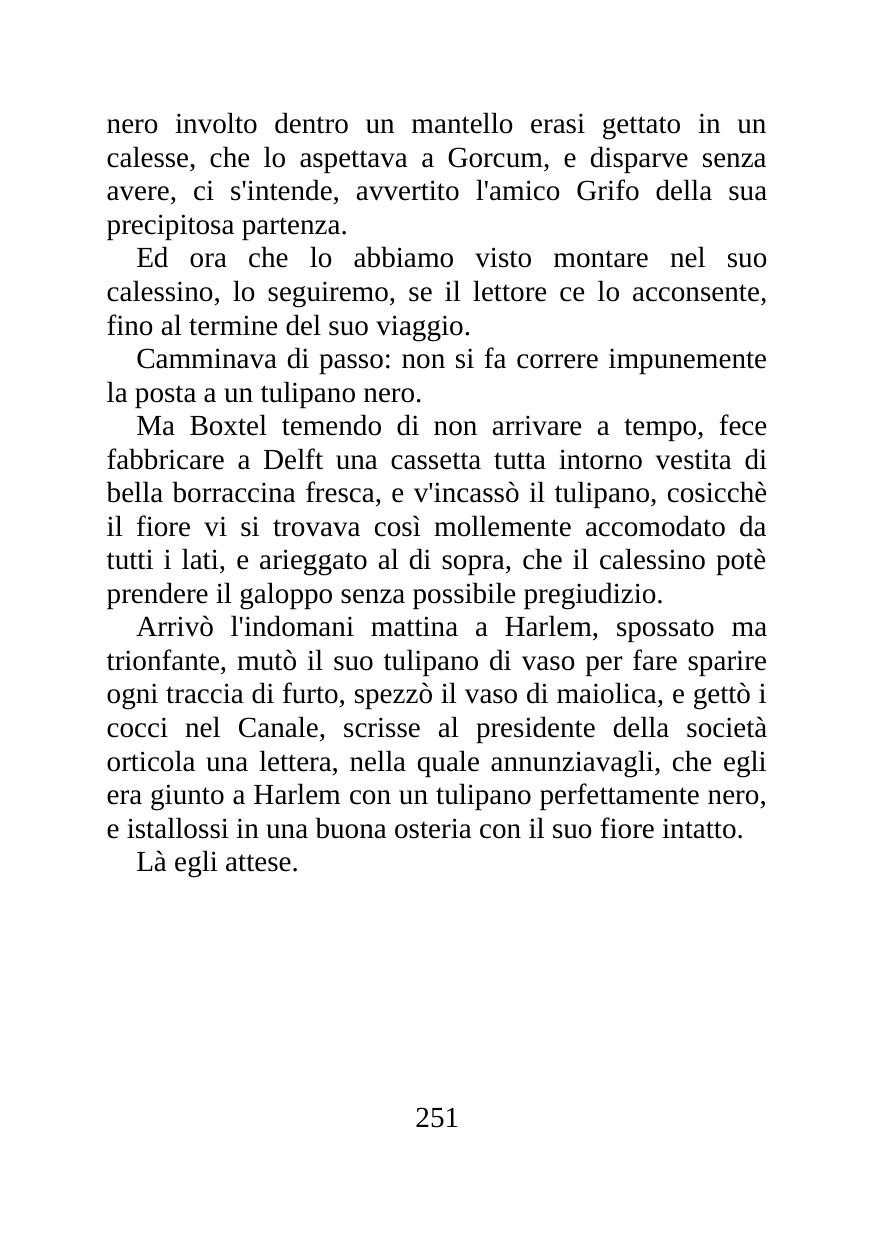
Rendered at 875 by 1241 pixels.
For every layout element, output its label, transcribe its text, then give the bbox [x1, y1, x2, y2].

text Ma Boxtel temendo di non arrivare a tempo, fece fabbricare a Delft una cassetta tutta intorno vestita di bella borraccina fresca, e v'incassò il tulipano, cosicchè il fiore vi si trovava così mollemente accomodato da tutti i lati, e arieggato al di sopra, che il calessino potè prendere il galoppo senza possibile pregiudizio. [106, 408, 768, 609]
text Ed ora che lo abbiamo visto montare nel suo calessino, lo seguiremo, se il lettore ce lo acconsente, fino al termine del suo viaggio. [106, 241, 768, 341]
text Arrivò l'indomani mattina a Harlem, spossato ma trionfante, mutò il suo tulipano di vaso per fare sparire ogni traccia di furto, spezzò il vaso di maiolica, e gettò i cocci nel Canale, scrisse al presidente della società orticola una lettera, nella quale annunziavagli, che egli era giunto a Harlem con un tulipano perfettamente nero, e istallossi in una buona osteria con il suo fiore intatto. [106, 609, 768, 844]
text Camminava di passo: non si fa correre impunemente la posta a un tulipano nero. [106, 341, 768, 408]
text Là egli attese. [106, 844, 768, 878]
text nero involto dentro un mantello erasi gettato in un calesse, che lo aspettava a Gorcum, e disparve senza avere, ci s'intende, avvertito l'amico Grifo della sua precipitosa partenza. [106, 106, 768, 241]
